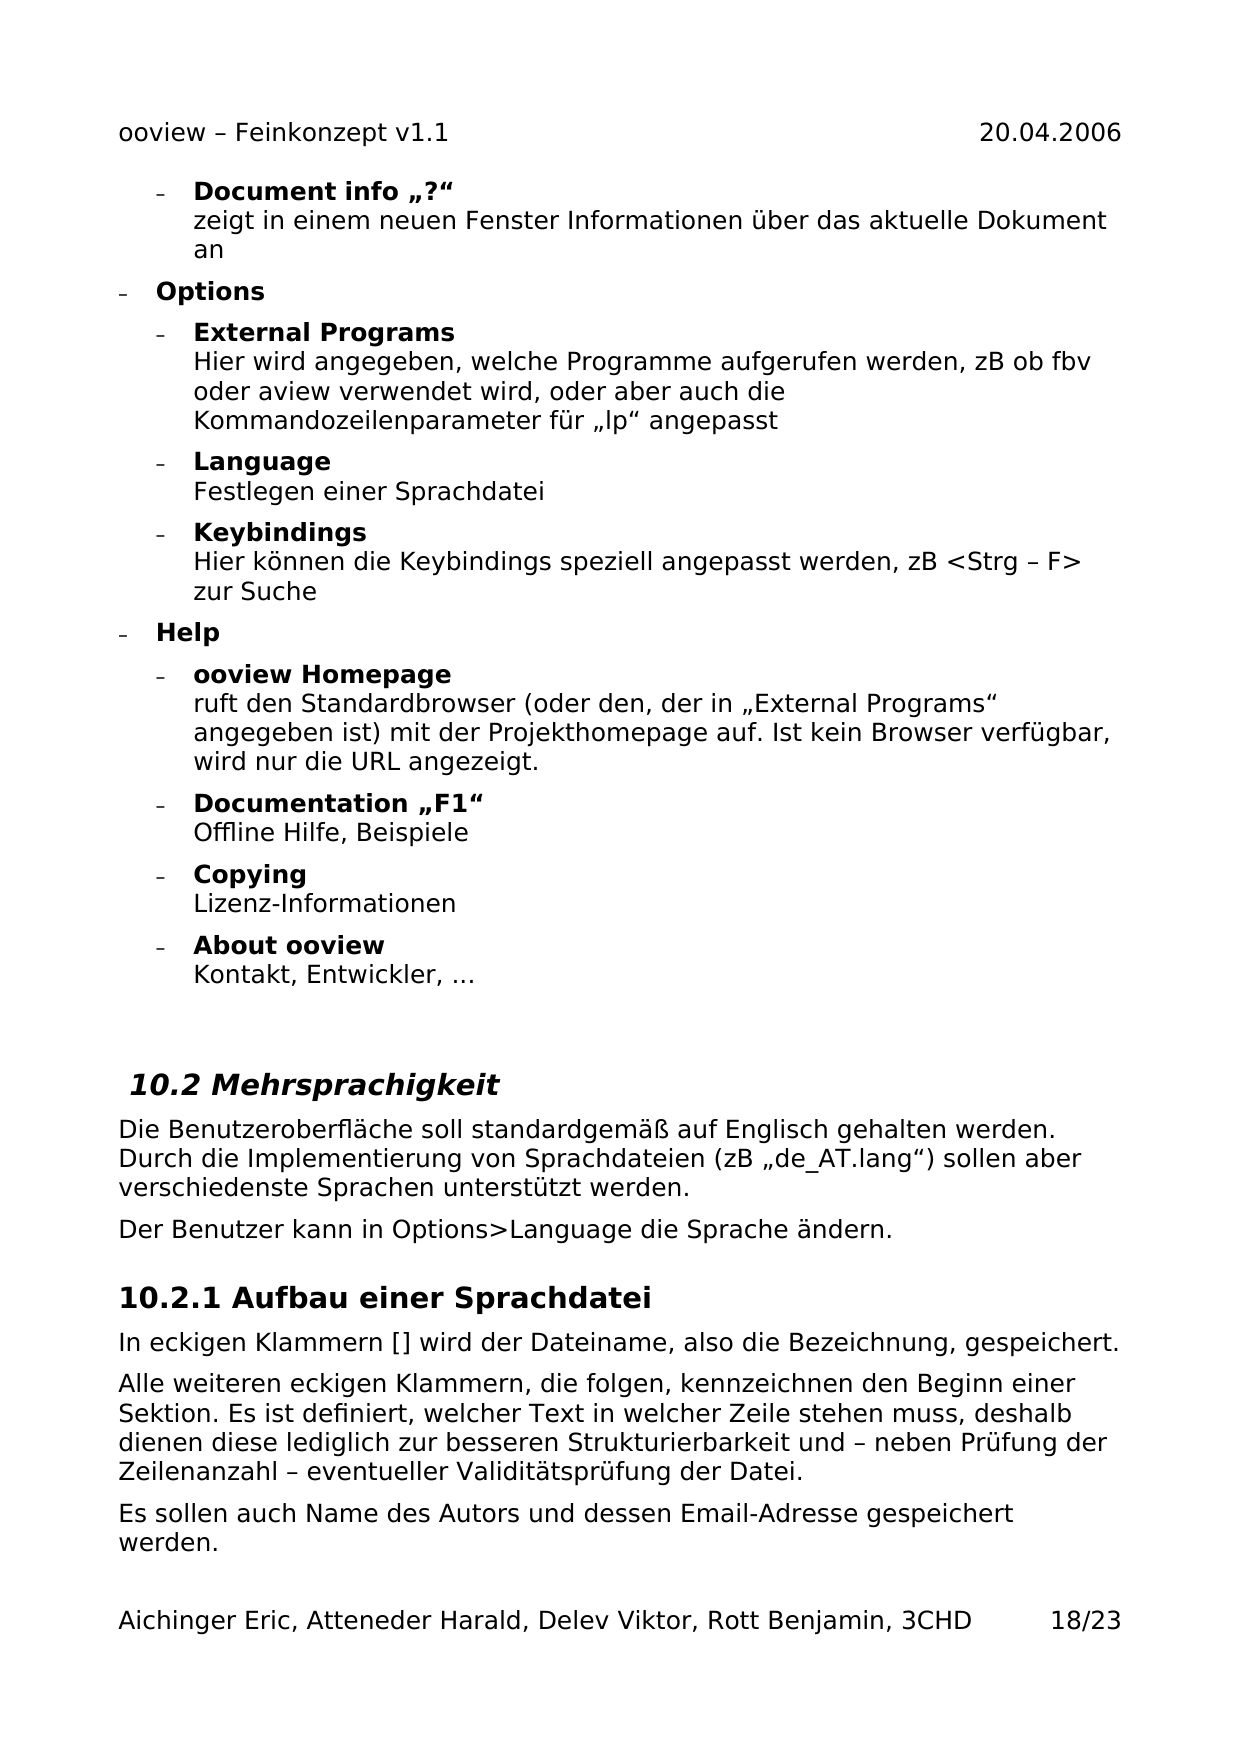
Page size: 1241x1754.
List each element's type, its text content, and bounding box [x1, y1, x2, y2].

list About ooview Kontakt, Entwickler, ... [156, 931, 1122, 989]
text Es sollen auch Name des Autors und dessen Email-Adresse gespeichert werden. [118, 1499, 1122, 1557]
list External Programs Hier wird angegeben, welche Programme aufgerufen werden, zB ob fbv oder aview verwendet wird, oder aber auch die Kommandozeilenparameter für „lp“ angepasst [156, 318, 1122, 435]
list Keybindings Hier können die Keybindings speziell angepasst werden, zB <Strg – F> zur Suche [156, 518, 1122, 606]
list Help [118, 618, 1122, 648]
list Copying Lizenz-Informationen [156, 860, 1122, 918]
subtitle Aufbau einer Sprachdatei [118, 1282, 1122, 1316]
text In eckigen Klammern [] wird der Dateiname, also die Bezeichnung, gespeichert. [118, 1328, 1122, 1357]
list Document info „?“ zeigt in einem neuen Fenster Informationen über das aktuelle Dokument an [156, 177, 1122, 264]
list Documentation „F1“ Offline Hilfe, Beispiele [156, 789, 1122, 848]
text Der Benutzer kann in Options>Language die Sprache ändern. [118, 1215, 1122, 1244]
list Language Festlegen einer Sprachdatei [156, 448, 1122, 506]
text Die Benutzeroberfläche soll standardgemäß auf Englisch gehalten werden. Durch die Implementierung von Sprachdateien (zB „de_AT.lang“) sollen aber verschiedenste Sprachen unterstützt werden. [118, 1115, 1122, 1202]
text Alle weiteren eckigen Klammern, die folgen, kennzeichnen den Beginn einer Sektion. Es ist definiert, welcher Text in welcher Zeile stehen muss, deshalb dienen diese lediglich zur besseren Strukturierbarkeit und – neben Prüfung der Zeilenanzahl – eventueller Validitätsprüfung der Datei. [118, 1370, 1122, 1486]
list ooview Homepage ruft den Standardbrowser (oder den, der in „External Programs“ angegeben ist) mit der Projekthomepage auf. Ist kein Browser verfügbar, wird nur die URL angezeigt. [156, 660, 1122, 777]
list Options [118, 277, 1122, 306]
subtitle Mehrsprachigkeit [118, 1068, 1122, 1102]
